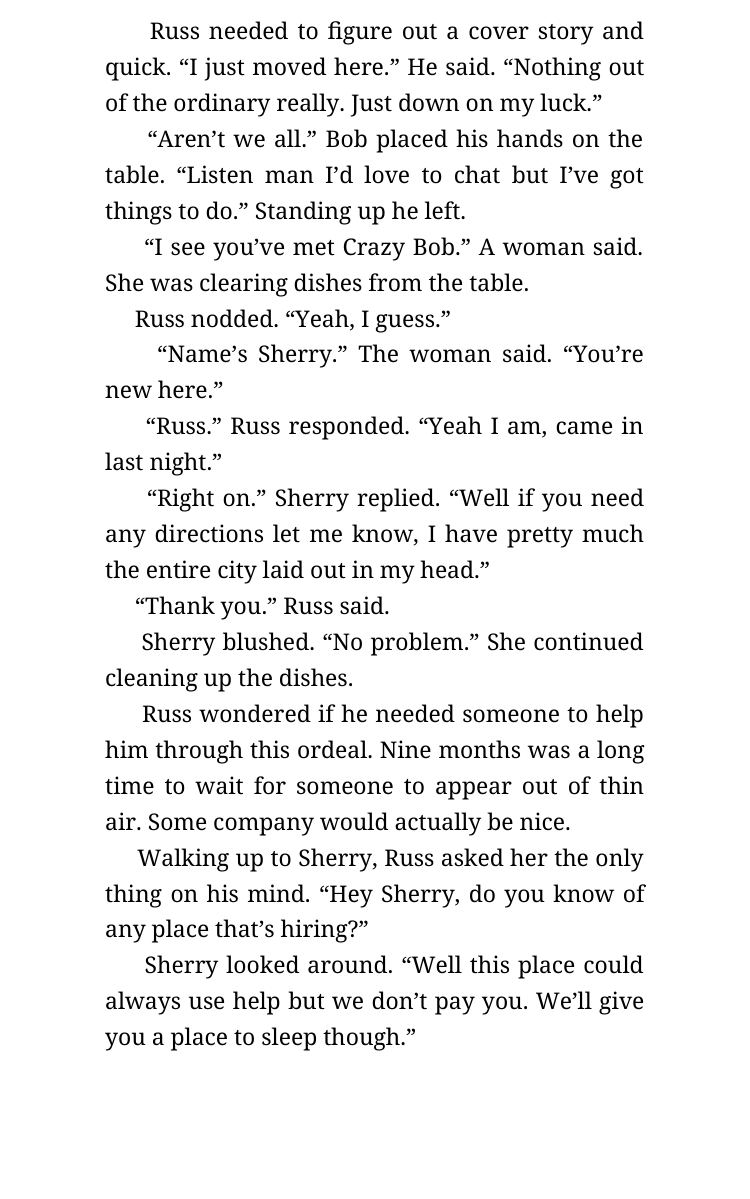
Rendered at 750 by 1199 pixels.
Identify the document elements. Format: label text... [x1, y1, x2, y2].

text “I see you’ve met Crazy Bob.” A woman said. She was clearing dishes from the table. [105, 231, 645, 298]
text “Right on.” Sherry replied. “Well if you need any directions let me know, I have pretty much the entire city laid out in my head.” [105, 482, 645, 585]
text “Thank you.” Russ said. [105, 590, 645, 621]
text Russ wondered if he needed someone to help him through this ordeal. Nine months was a long time to wait for someone to appear out of thin air. Some company would actually be nice. [105, 698, 645, 837]
text Sherry blushed. “No problem.” She continued cleaning up the dishes. [105, 626, 645, 693]
text Sherry looked around. “Well this place could always use help but we don’t pay you. We’ll give you a place to sleep though.” [105, 949, 645, 1052]
text Russ needed to figure out a cover story and quick. “I just moved here.” He said. “Nothing out of the ordinary really. Just down on my luck.” [105, 15, 645, 118]
text “Russ.” Russ responded. “Yeah I am, came in last night.” [105, 410, 645, 477]
text “Name’s Sherry.” The woman said. “You’re new here.” [105, 338, 645, 406]
text “Aren’t we all.” Bob placed his hands on the table. “Listen man I’d love to chat but I’ve got things to do.” Standing up he left. [105, 123, 645, 226]
text Russ nodded. “Yeah, I guess.” [105, 302, 645, 334]
text Walking up to Sherry, Russ asked her the only thing on his mind. “Hey Sherry, do you know of any place that’s hiring?” [105, 842, 645, 945]
